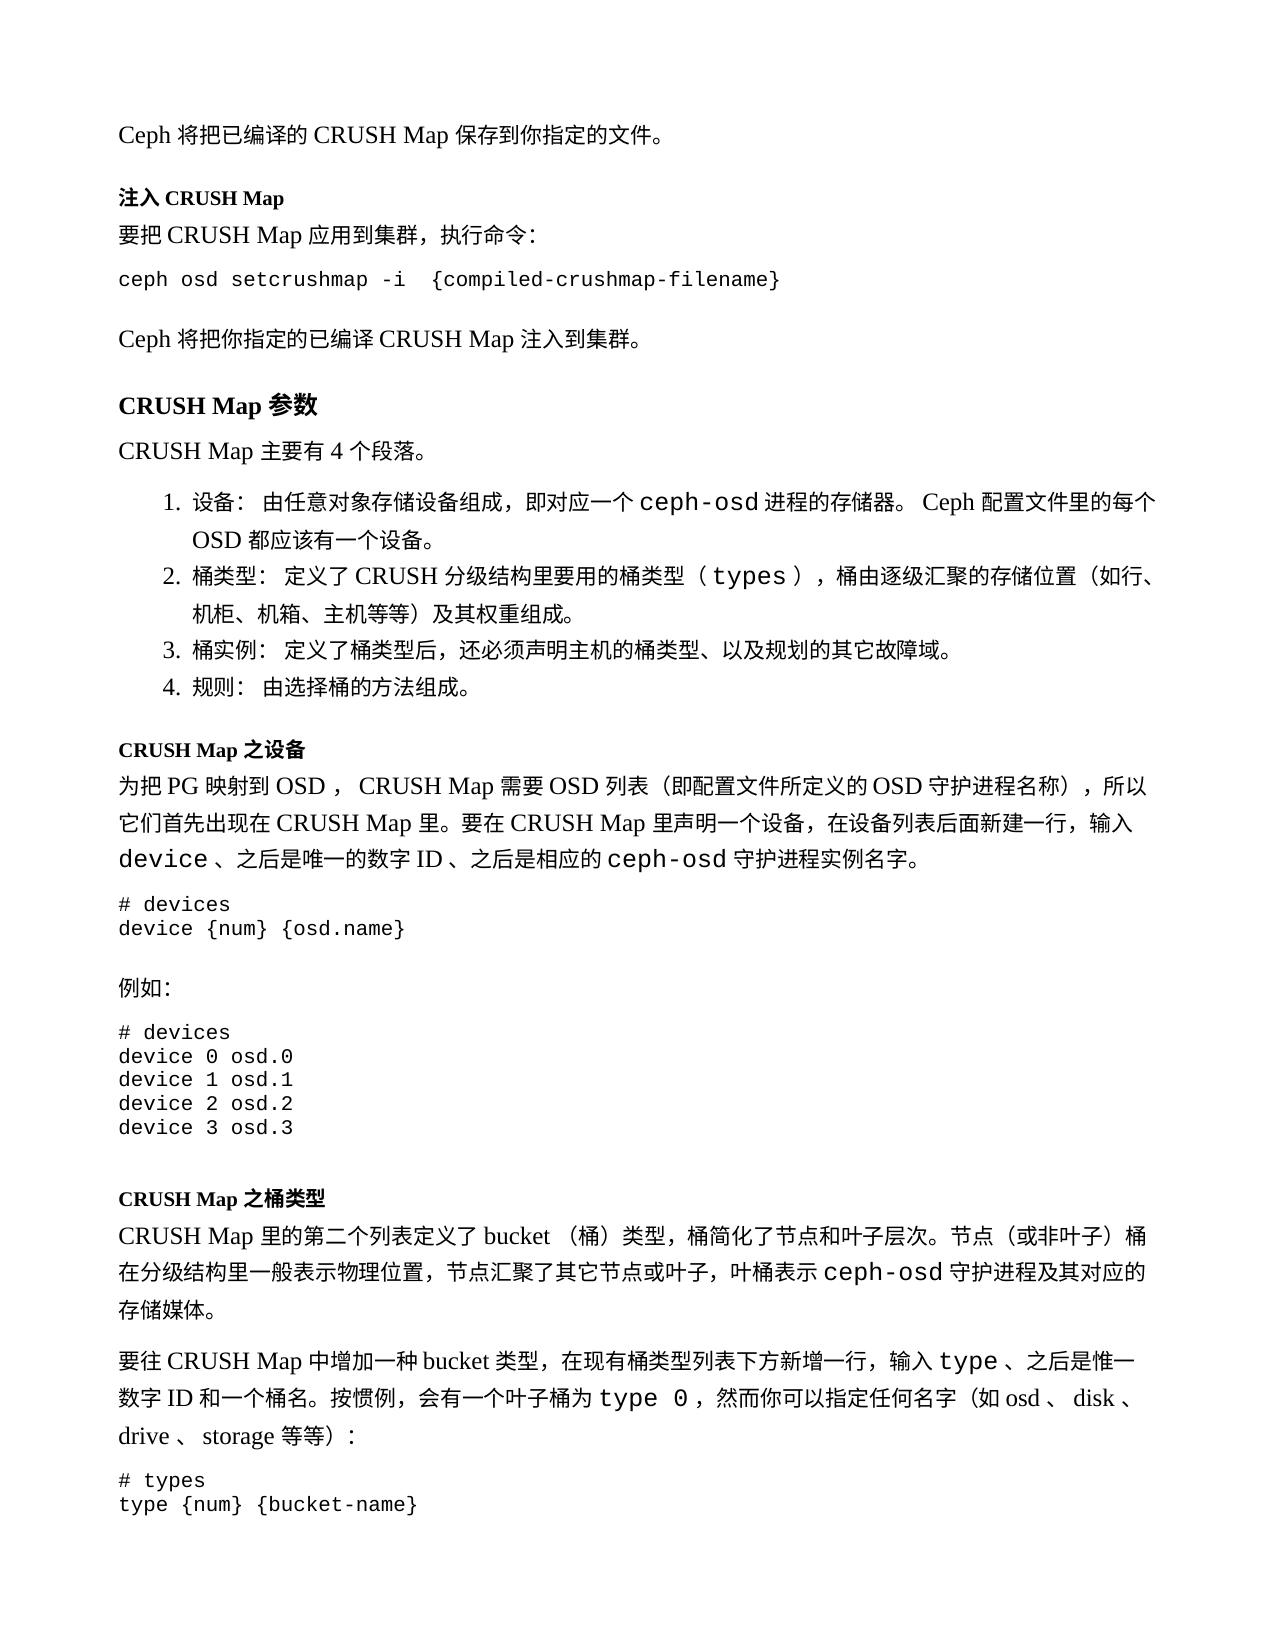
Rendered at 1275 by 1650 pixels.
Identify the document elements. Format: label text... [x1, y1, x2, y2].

text device 1 osd.1 [118, 1069, 1157, 1093]
text device 0 osd.0 [118, 1046, 1157, 1069]
text CRUSH Map 主要有 4 个段落。 [118, 434, 1157, 466]
subtitle CRUSH Map 参数 [118, 386, 1157, 422]
text device 2 osd.2 [118, 1093, 1157, 1117]
list 设备： 由任意对象存储设备组成，即对应一个 ceph-osd进程的存储器。 Ceph 配置文件里的每个 OSD 都应该有一个设备。 [162, 485, 1157, 554]
text Ceph 将把你指定的已编译 CRUSH Map 注入到集群。 [118, 322, 1157, 354]
text ceph osd setcrushmap -i {compiled-crushmap-filename} [118, 269, 1157, 293]
subtitle CRUSH Map 之设备 [118, 733, 1157, 763]
text device {num} {osd.name} [118, 918, 1157, 942]
text Ceph 将把已编译的 CRUSH Map 保存到你指定的文件。 [118, 118, 1157, 150]
text # devices [118, 1022, 1157, 1046]
text # types [118, 1470, 1157, 1493]
text device 3 osd.3 [118, 1117, 1157, 1140]
text 例如： [118, 971, 1157, 1003]
text type {num} {bucket-name} [118, 1493, 1157, 1517]
list 桶实例： 定义了桶类型后，还必须声明主机的桶类型、以及规划的其它故障域。 [162, 633, 1157, 665]
text 要把 CRUSH Map 应用到集群，执行命令： [118, 218, 1157, 250]
text CRUSH Map 里的第二个列表定义了 bucket （桶）类型，桶简化了节点和叶子层次。节点（或非叶子）桶在分级结构里一般表示物理位置，节点汇聚了其它节点或叶子，叶桶表示 ceph-osd 守护进程及其对应的存储媒体。 [118, 1219, 1157, 1324]
list 规则： 由选择桶的方法组成。 [162, 669, 1157, 701]
text 要往 CRUSH Map 中增加一种 bucket 类型，在现有桶类型列表下方新增一行，输入 type 、之后是惟一数字 ID 和一个桶名。按惯例，会有一个叶子桶为 type 0 ，然而你可以指定任何名字（如 osd 、 disk 、 drive 、 storage 等等）： [118, 1344, 1157, 1451]
subtitle CRUSH Map 之桶类型 [118, 1182, 1157, 1213]
subtitle 注入 CRUSH Map [118, 182, 1157, 212]
text 为把 PG 映射到 OSD ， CRUSH Map 需要 OSD 列表（即配置文件所定义的 OSD 守护进程名称），所以它们首先出现在 CRUSH Map 里。要在 CRUSH Map 里声明一个设备，在设备列表后面新建一行，输入 device 、之后是唯一的数字 ID 、之后是相应的 ceph-osd 守护进程实例名字。 [118, 769, 1157, 875]
text # devices [118, 894, 1157, 918]
list 桶类型： 定义了 CRUSH 分级结构里要用的桶类型（ types ），桶由逐级汇聚的存储位置（如行、机柜、机箱、主机等等）及其权重组成。 [162, 559, 1157, 628]
